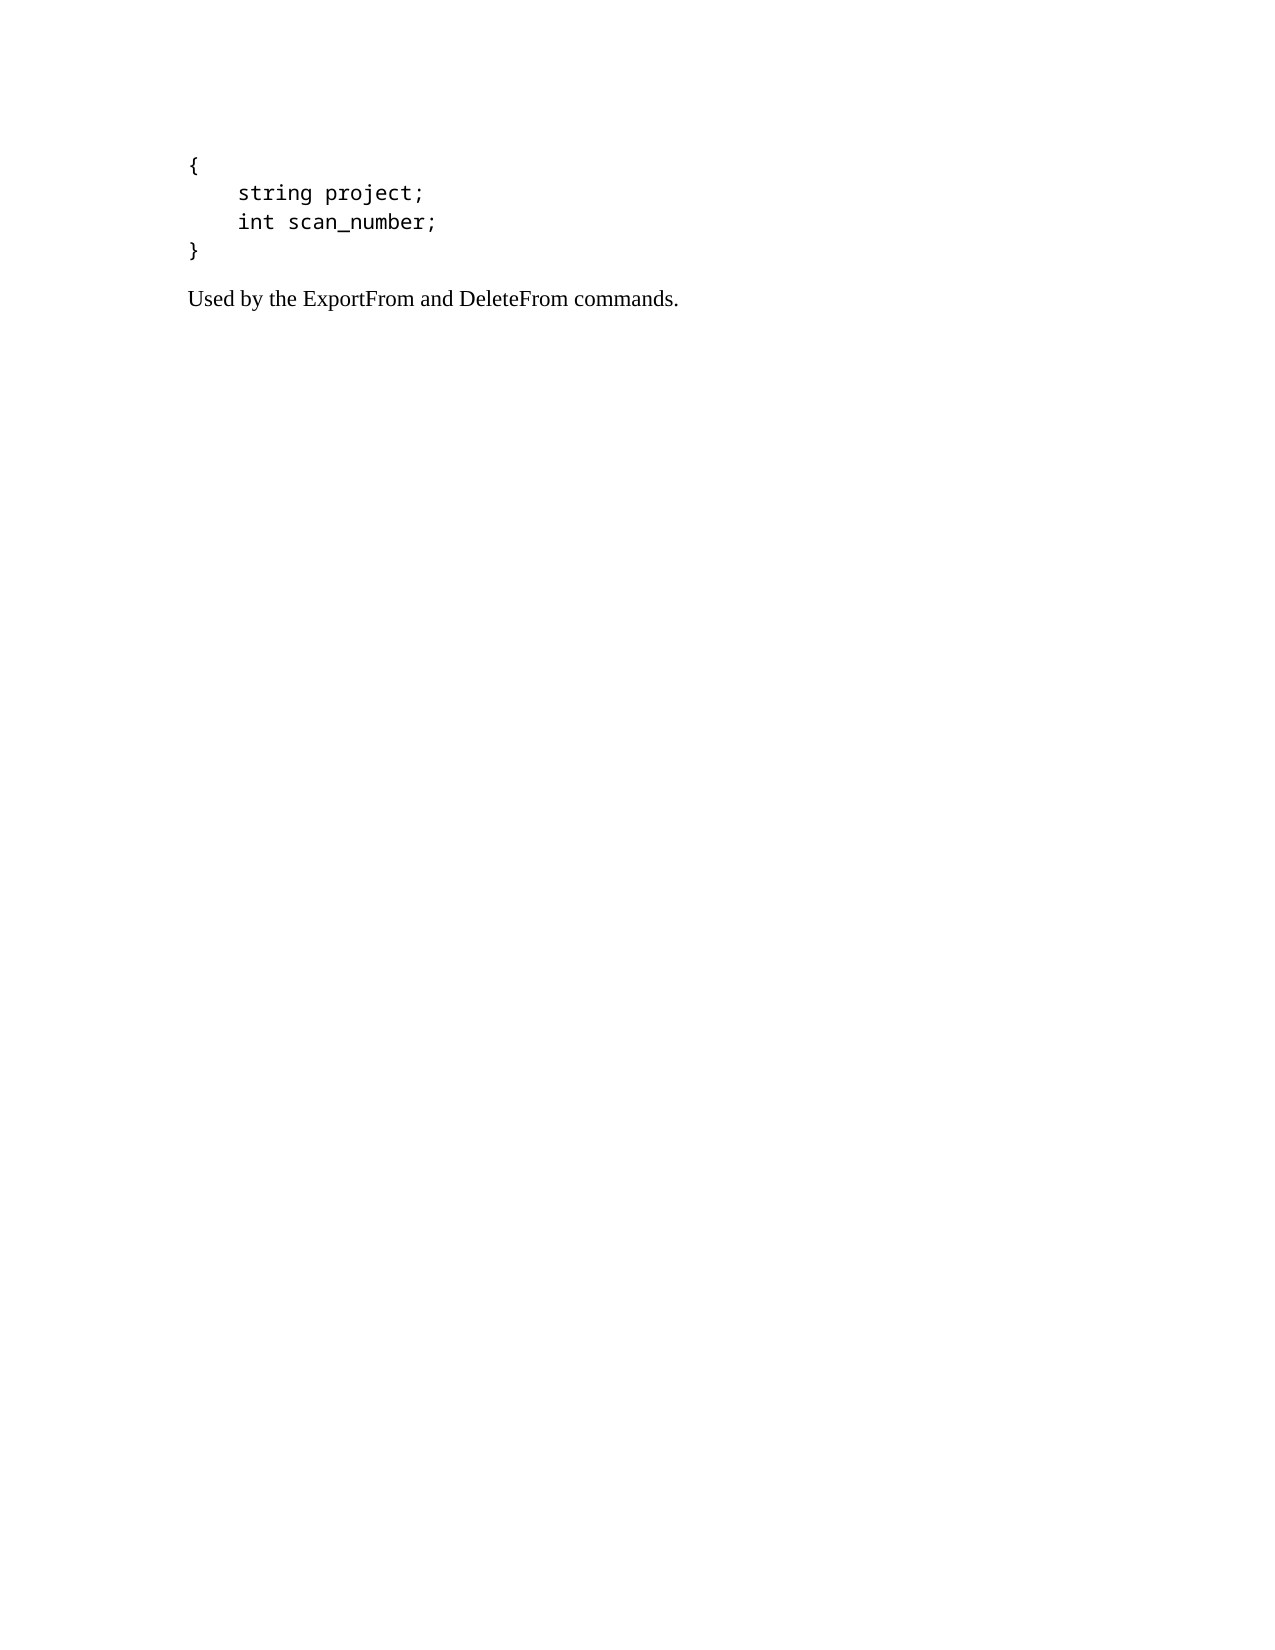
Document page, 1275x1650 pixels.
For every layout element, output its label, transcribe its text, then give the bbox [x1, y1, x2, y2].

text int scan_number; [187, 207, 1087, 235]
text { [187, 150, 1087, 178]
text } [187, 235, 1087, 264]
text string project; [187, 178, 1087, 207]
text Used by the ExportFrom and DeleteFrom commands. [187, 280, 1087, 312]
